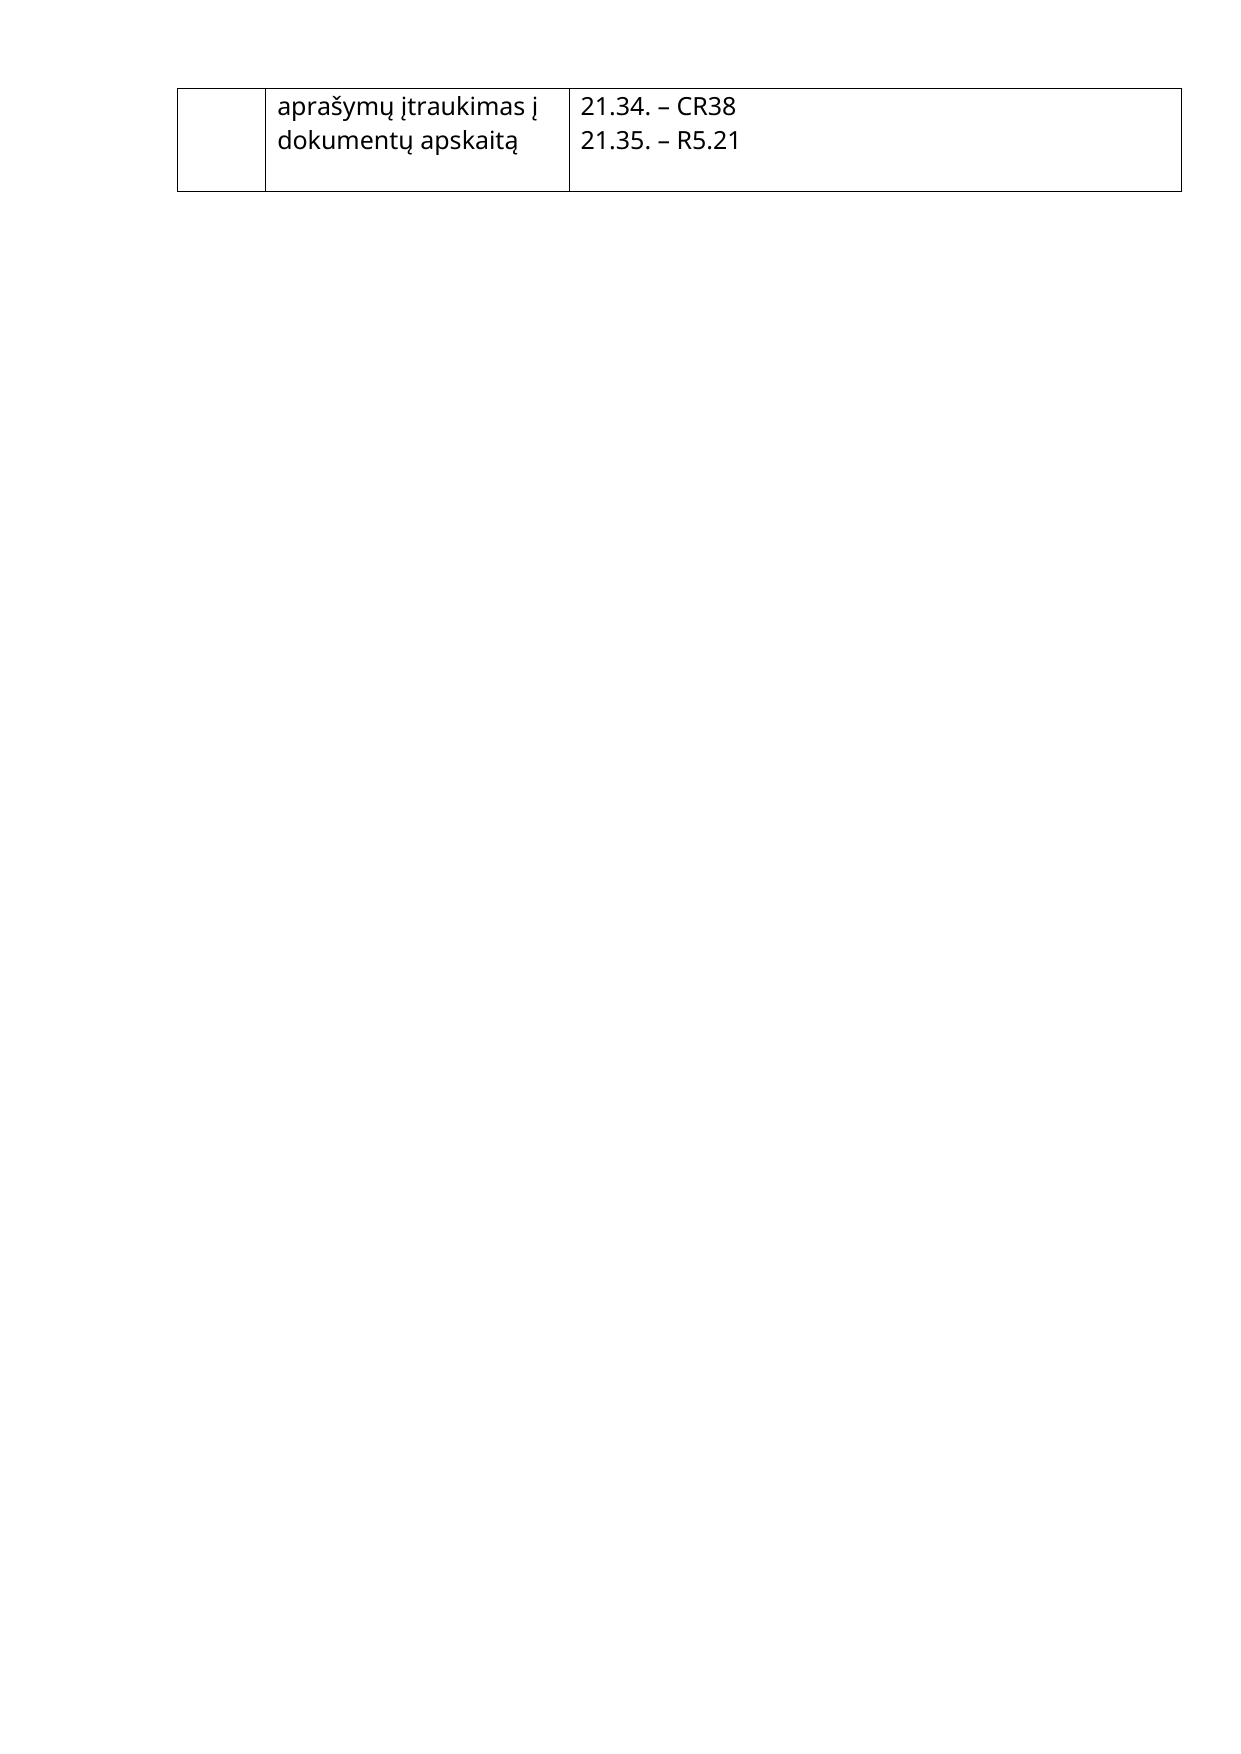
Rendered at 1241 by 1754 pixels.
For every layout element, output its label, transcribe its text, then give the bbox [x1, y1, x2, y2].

table_cell 21.34. – CR38 21.35. – R5.21 [570, 89, 1181, 191]
table_cell aprašymų įtraukimas į dokumentų apskaitą [266, 89, 569, 191]
table_cell [178, 89, 265, 191]
